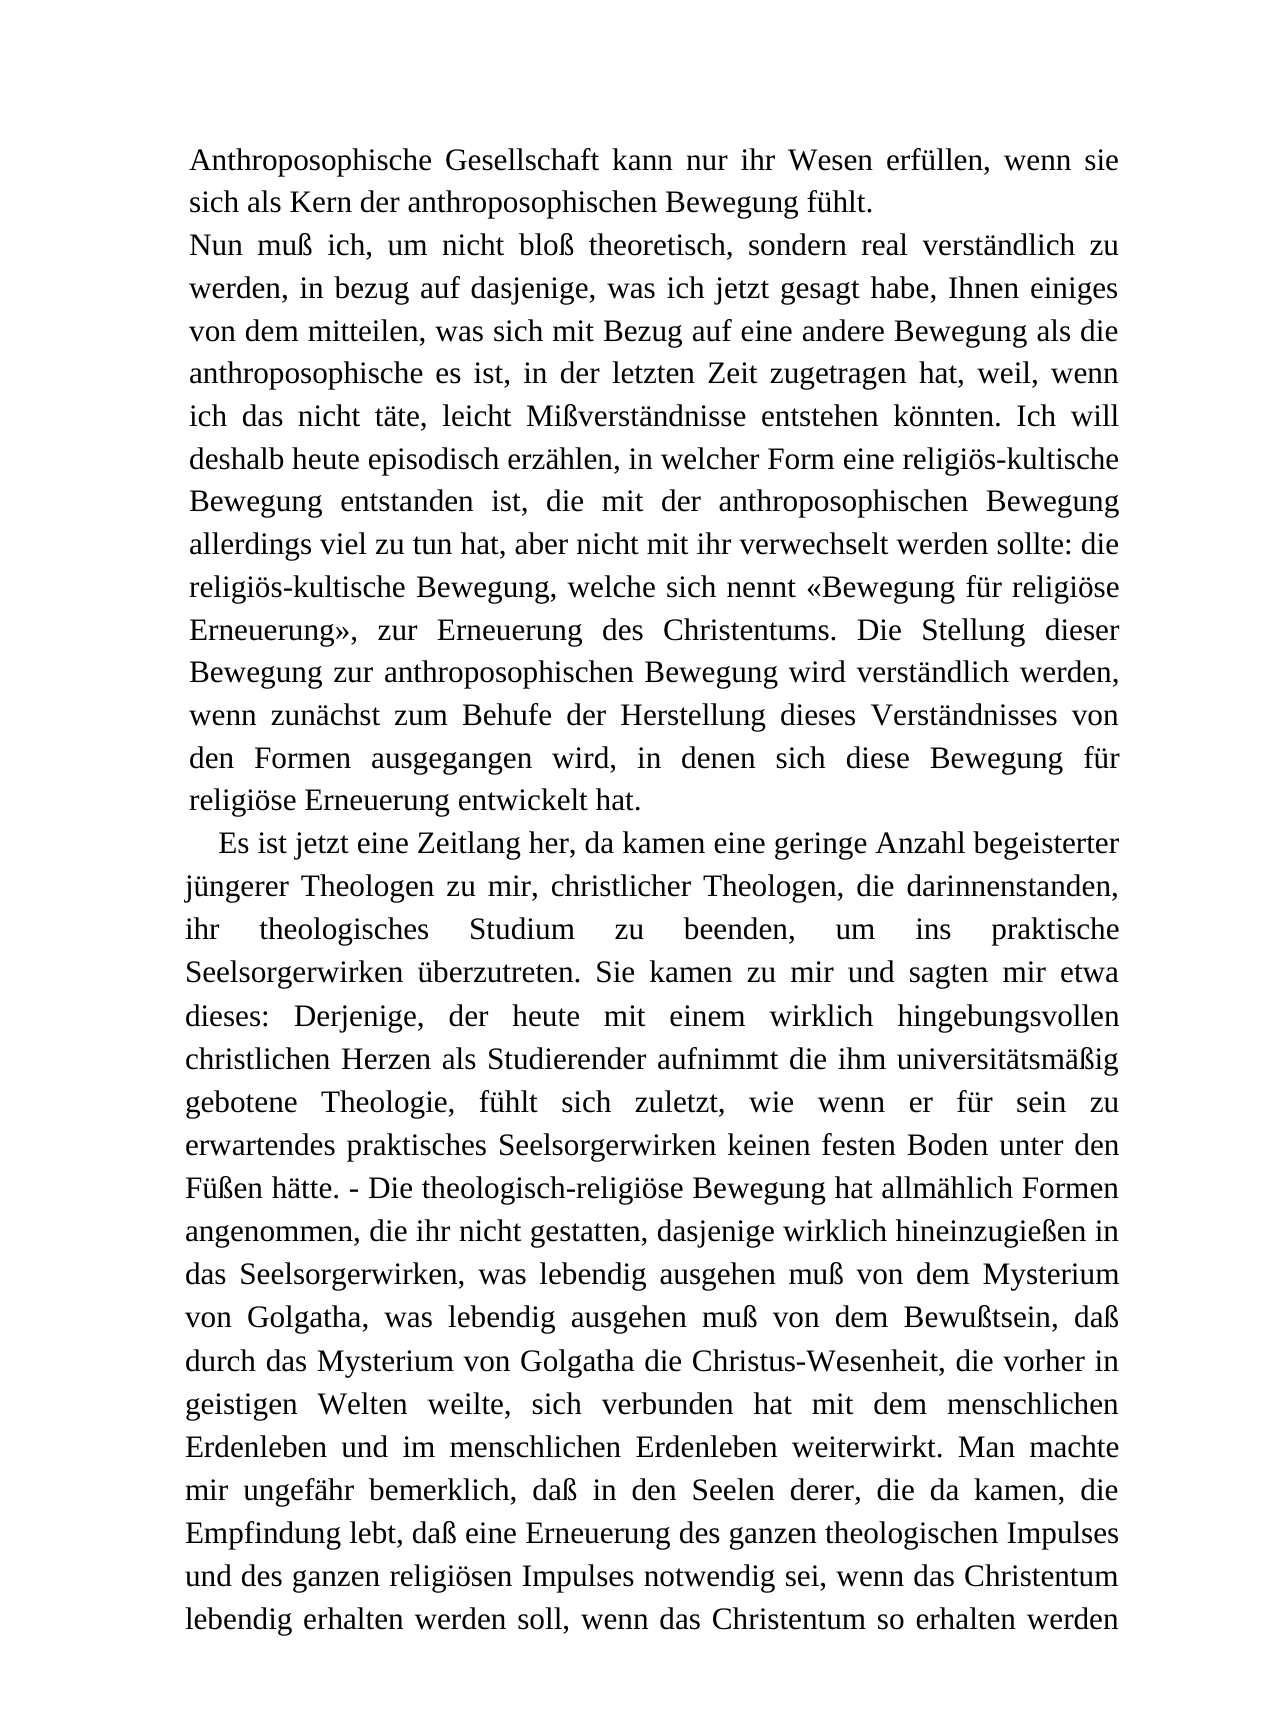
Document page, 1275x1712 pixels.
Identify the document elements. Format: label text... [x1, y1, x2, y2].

text Es ist jetzt eine Zeitlang her, da kamen eine geringe Anzahl begeisterter jüngerer Theologen zu mir, christlicher Theologen, die darinnenstanden, ihr theologisches Studium zu beenden, um ins praktische Seelsorgerwirken überzutreten. Sie kamen zu mir und sagten mir etwa dieses: Derjenige, der heute mit einem wirklich hingebungsvollen christlichen Herzen als Studierender aufnimmt die ihm universitätsmäßig gebotene Theologie, fühlt sich zuletzt, wie wenn er für sein zu erwartendes praktisches Seelsorgerwirken keinen festen Boden unter den Füßen hätte. - Die theologisch-religiöse Bewegung hat allmählich Formen angenommen, die ihr nicht gestatten, dasjenige wirklich hineinzugießen in das Seelsorgerwirken, was lebendig ausgehen muß von dem Mysterium von Golgatha, was lebendig ausgehen muß von dem Bewußtsein, daß durch das Mysterium von Golgatha die Christus-Wesenheit, die vorher in geistigen Welten weilte, sich verbunden hat mit dem menschlichen Erdenleben und im menschlichen Erdenleben weiterwirkt. Man machte mir ungefähr bemerklich, daß in den Seelen derer, die da kamen, die Empfindung lebt, daß eine Erneuerung des ganzen theologischen Impulses und des ganzen religiösen Impulses notwendig sei, wenn das Christentum lebendig erhalten werden soll, wenn das Christentum so erhalten werden [185, 824, 1120, 1636]
text Nun muß ich, um nicht bloß theoretisch, sondern real verständlich zu werden, in bezug auf dasjenige, was ich jetzt gesagt habe, Ihnen einiges von dem mitteilen, was sich mit Bezug auf eine andere Bewegung als die anthroposophische es ist, in der letzten Zeit zugetragen hat, weil, wenn ich das nicht täte, leicht Mißverständnisse entstehen könnten. Ich will deshalb heute episodisch erzählen, in welcher Form eine religiös-kultische Bewegung entstanden ist, die mit der anthroposophischen Bewegung allerdings viel zu tun hat, aber nicht mit ihr verwechselt werden sollte: die religiös-kultische Bewegung, welche sich nennt «Bewegung für religiöse Erneuerung», zur Erneuerung des Christentums. Die Stellung dieser Bewegung zur anthroposophischen Bewegung wird verständlich werden, wenn zunächst zum Behufe der Herstellung dieses Verständnisses von den Formen ausgegangen wird, in denen sich diese Bewegung für religiöse Erneuerung entwickelt hat. [189, 226, 1120, 817]
text Anthroposophische Gesellschaft kann nur ihr Wesen erfüllen, wenn sie sich als Kern der anthroposophischen Bewegung fühlt. [189, 141, 1120, 219]
